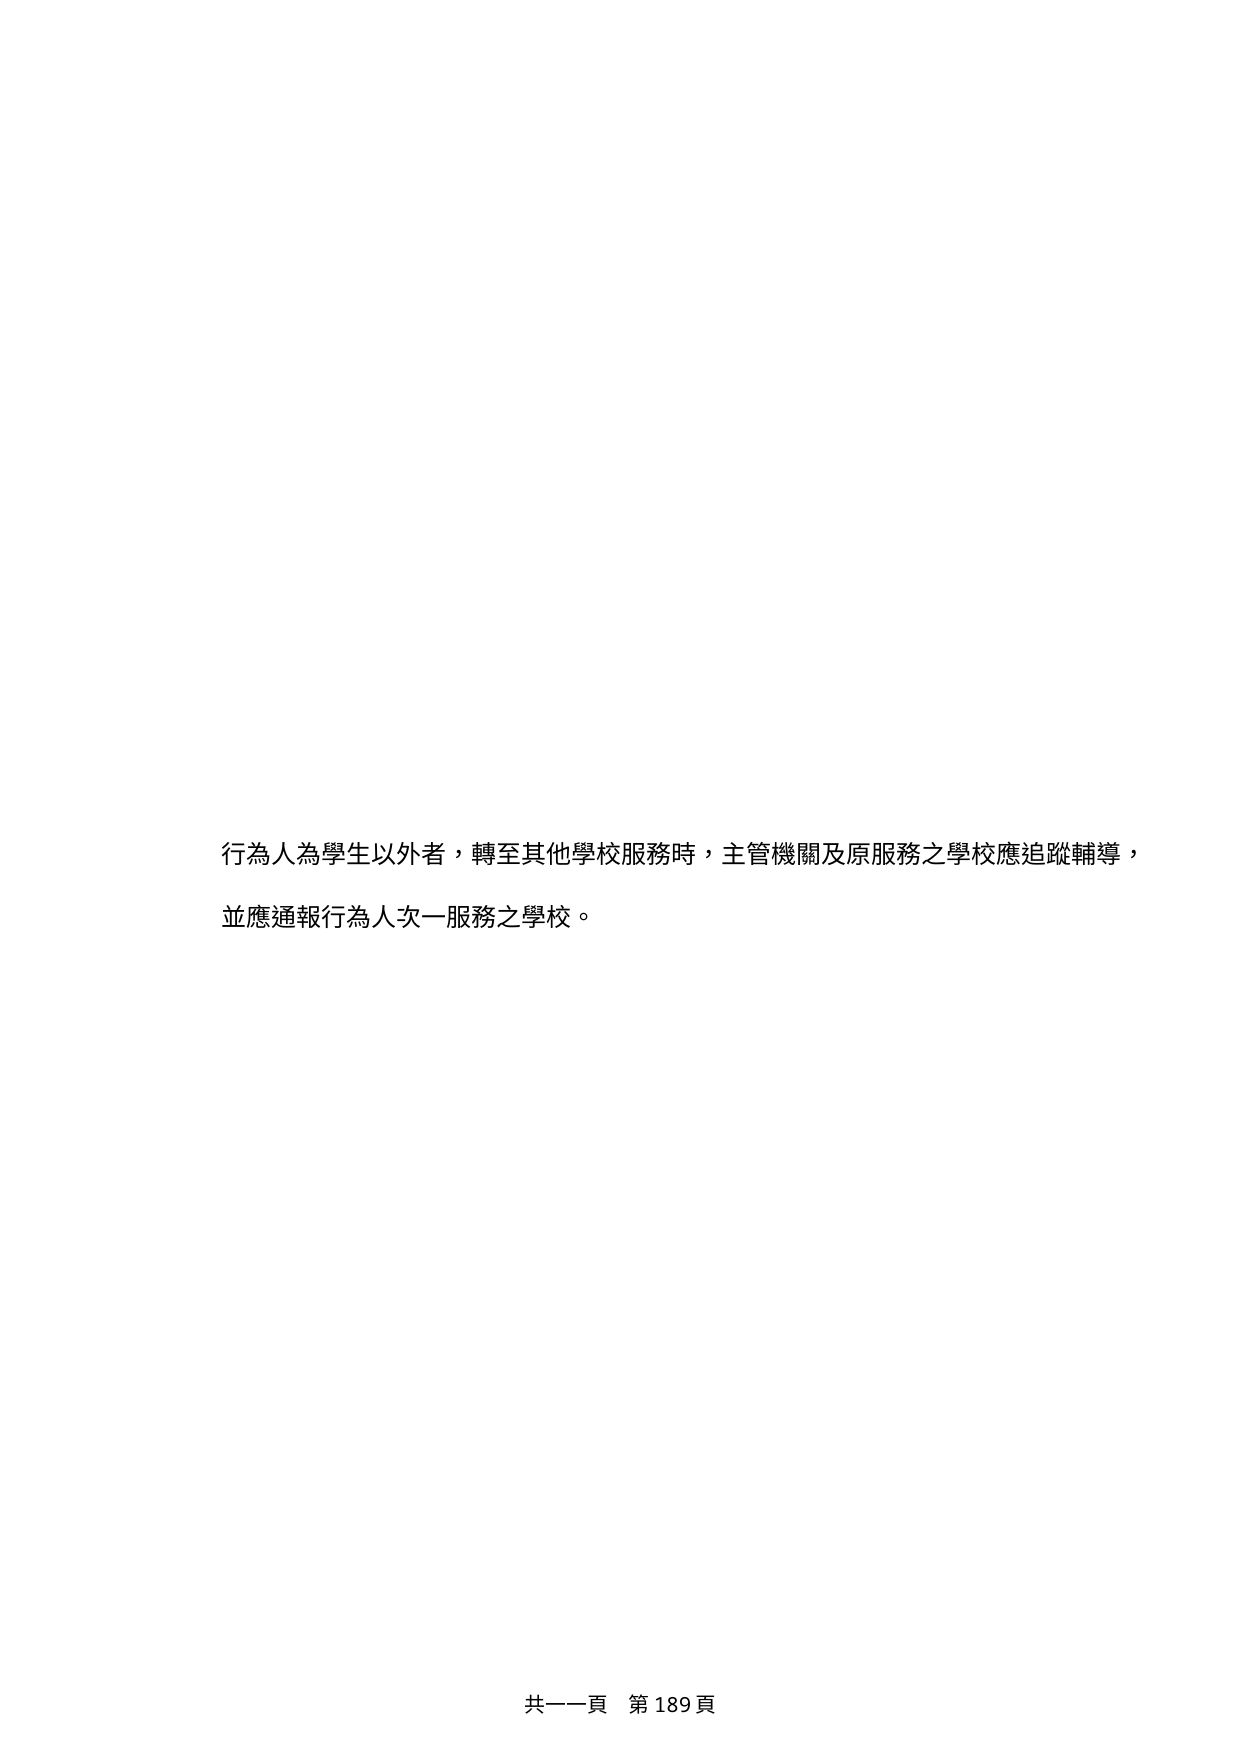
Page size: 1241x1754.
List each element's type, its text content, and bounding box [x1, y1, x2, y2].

text 行為人為學生以外者，轉至其他學校服務時，主管機關及原服務之學校應追蹤輔導，並應通報行為人次一服務之學校。 [221, 811, 1122, 936]
